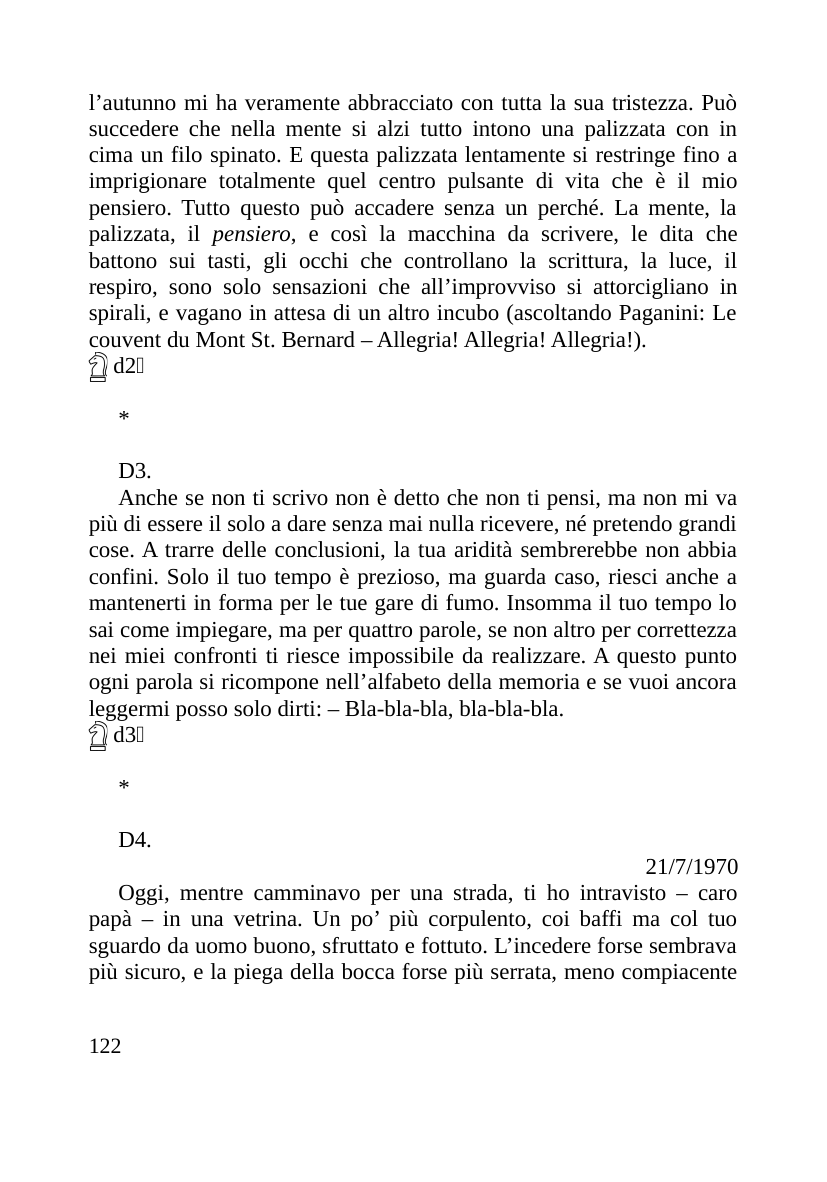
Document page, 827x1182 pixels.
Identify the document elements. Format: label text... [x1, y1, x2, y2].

text d3g [108, 721, 738, 747]
text D4. [88, 826, 738, 853]
text 21/7/1970 [88, 853, 738, 879]
text * [88, 405, 738, 431]
picture [88, 721, 108, 751]
text l’autunno mi ha veramente abbracciato con tutta la sua tristezza. Può succedere che nella mente si alzi tutto intono una palizzata con in cima un filo spinato. E questa palizzata lentamente si restringe fino a imprigionare totalmente quel centro pulsante di vita che è il mio pensiero. Tutto questo può accadere senza un perché. La mente, la palizzata, il pensiero, e così la macchina da scrivere, le dita che battono sui tasti, gli occhi che controllano la scrittura, la luce, il respiro, sono solo sensazioni che all’improvviso si attorcigliano in spirali, e vagano in attesa di un altro incubo (ascoltando Paganini: Le couvent du Mont St. Bernard – Allegria! Allegria! Allegria!). [88, 88, 738, 352]
picture [88, 352, 108, 382]
text Oggi, mentre camminavo per una strada, ti ho intravisto – caro papà – in una vetrina. Un po’ più corpulento, coi baffi ma col tuo sguardo da uomo buono, sfruttato e fottuto. L’incedere forse sembrava più sicuro, e la piega della bocca forse più serrata, meno compiacente [88, 879, 738, 984]
text d2g [108, 352, 738, 378]
text * [88, 774, 738, 800]
text Anche se non ti scrivo non è detto che non ti pensi, ma non mi va più di essere il solo a dare senza mai nulla ricevere, né pretendo grandi cose. A trarre delle conclusioni, la tua aridità sembrerebbe non abbia confini. Solo il tuo tempo è prezioso, ma guarda caso, riesci anche a mantenerti in forma per le tue gare di fumo. Insomma il tuo tempo lo sai come impiegare, ma per quattro parole, se non altro per correttezza nei miei confronti ti riesce impossibile da realizzare. A questo punto ogni parola si ricompone nell’alfabeto della memoria e se vuoi ancora leggermi posso solo dirti: – Bla-bla-bla, bla-bla-bla. [88, 484, 738, 721]
text D3. [88, 457, 738, 484]
